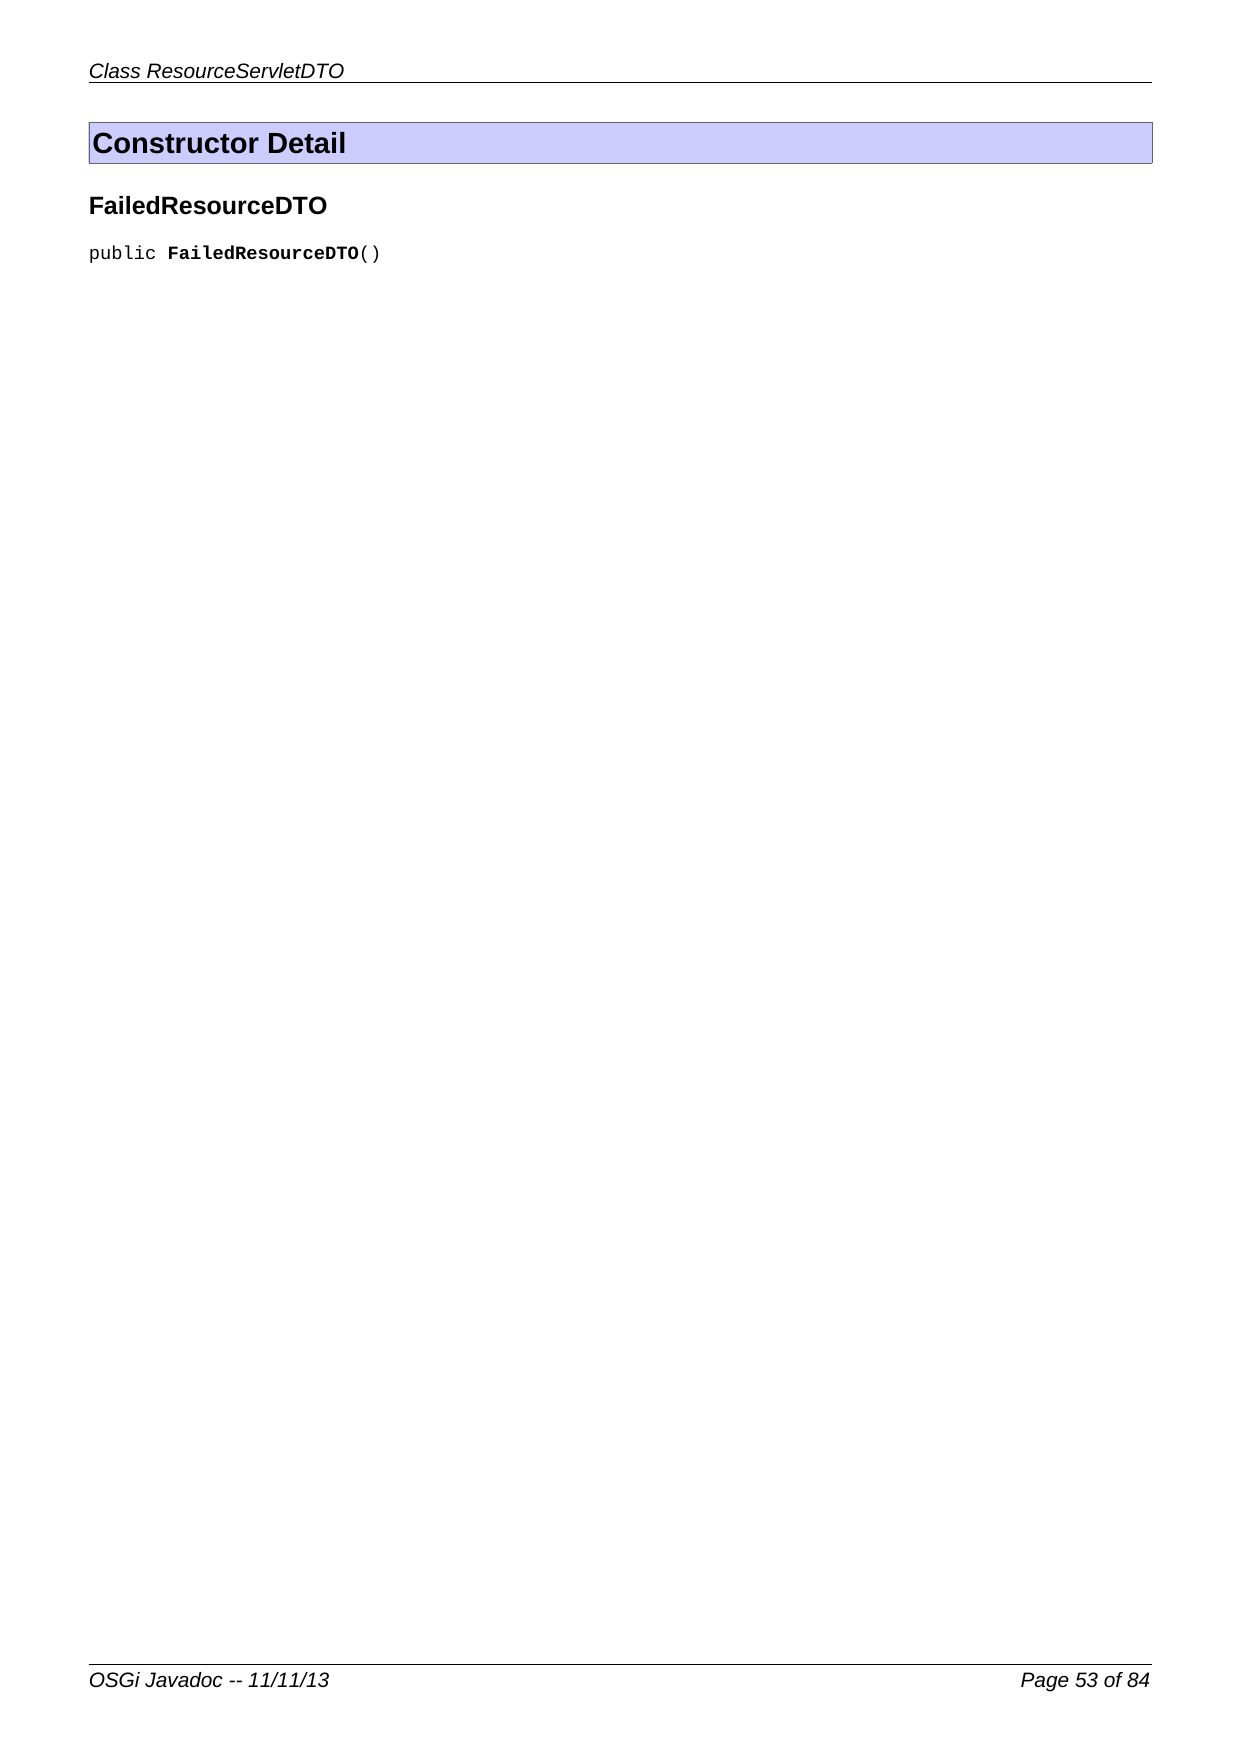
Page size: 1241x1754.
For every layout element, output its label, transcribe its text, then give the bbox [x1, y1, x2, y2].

text public FailedResourceDTO() [88, 244, 1152, 265]
subtitle FailedResourceDTO [88, 191, 1152, 220]
subtitle Constructor Detail [90, 123, 1152, 163]
